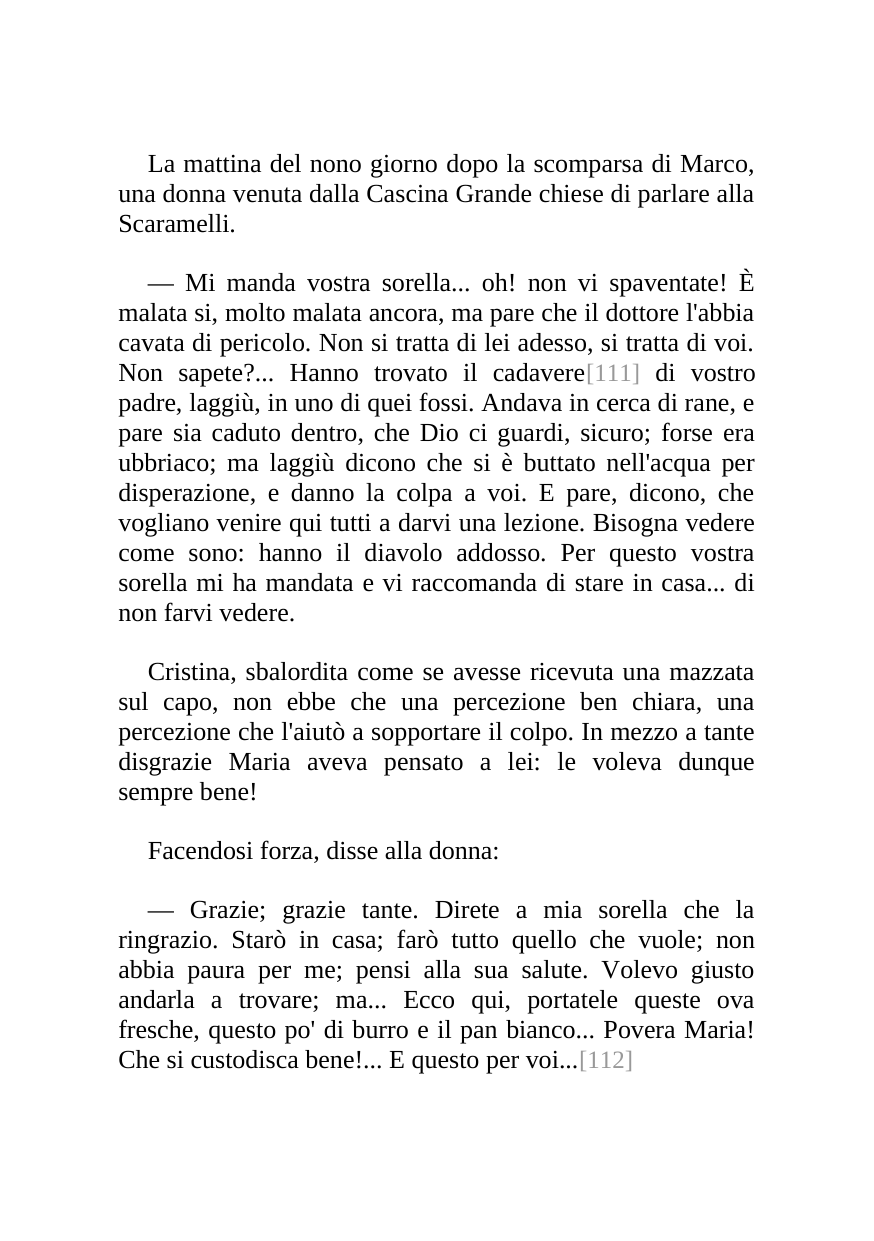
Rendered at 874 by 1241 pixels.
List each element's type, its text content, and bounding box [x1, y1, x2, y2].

text La mattina del nono giorno dopo la scomparsa di Marco, una donna venuta dalla Cascina Grande chiese di parlare alla Scaramelli. [118, 148, 756, 238]
text — Grazie; grazie tante. Direte a mia sorella che la ringrazio. Starò in casa; farò tutto quello che vuole; non abbia paura per me; pensi alla sua salute. Volevo giusto andarla a trovare; ma... Ecco qui, portatele queste ova fresche, questo po' di burro e il pan bianco... Povera Maria! Che si custodisca bene!... E questo per voi...[112] [118, 894, 756, 1074]
text Facendosi forza, disse alla donna: [118, 835, 756, 865]
text Cristina, sbalordita come se avesse ricevuta una mazzata sul capo, non ebbe che una percezione ben chiara, una percezione che l'aiutò a sopportare il colpo. In mezzo a tante disgrazie Maria aveva pensato a lei: le voleva dunque sempre bene! [118, 656, 756, 806]
text — Mi manda vostra sorella... oh! non vi spaventate! È malata si, molto malata ancora, ma pare che il dottore l'abbia cavata di pericolo. Non si tratta di lei adesso, si tratta di voi. Non sapete?... Hanno trovato il cadavere[111] di vostro padre, laggiù, in uno di quei fossi. Andava in cerca di rane, e pare sia caduto dentro, che Dio ci guardi, sicuro; forse era ubbriaco; ma laggiù dicono che si è buttato nell'acqua per disperazione, e danno la colpa a voi. E pare, dicono, che vogliano venire qui tutti a darvi una lezione. Bisogna vedere come sono: hanno il diavolo addosso. Per questo vostra sorella mi ha mandata e vi raccomanda di stare in casa... di non farvi vedere. [118, 267, 756, 627]
